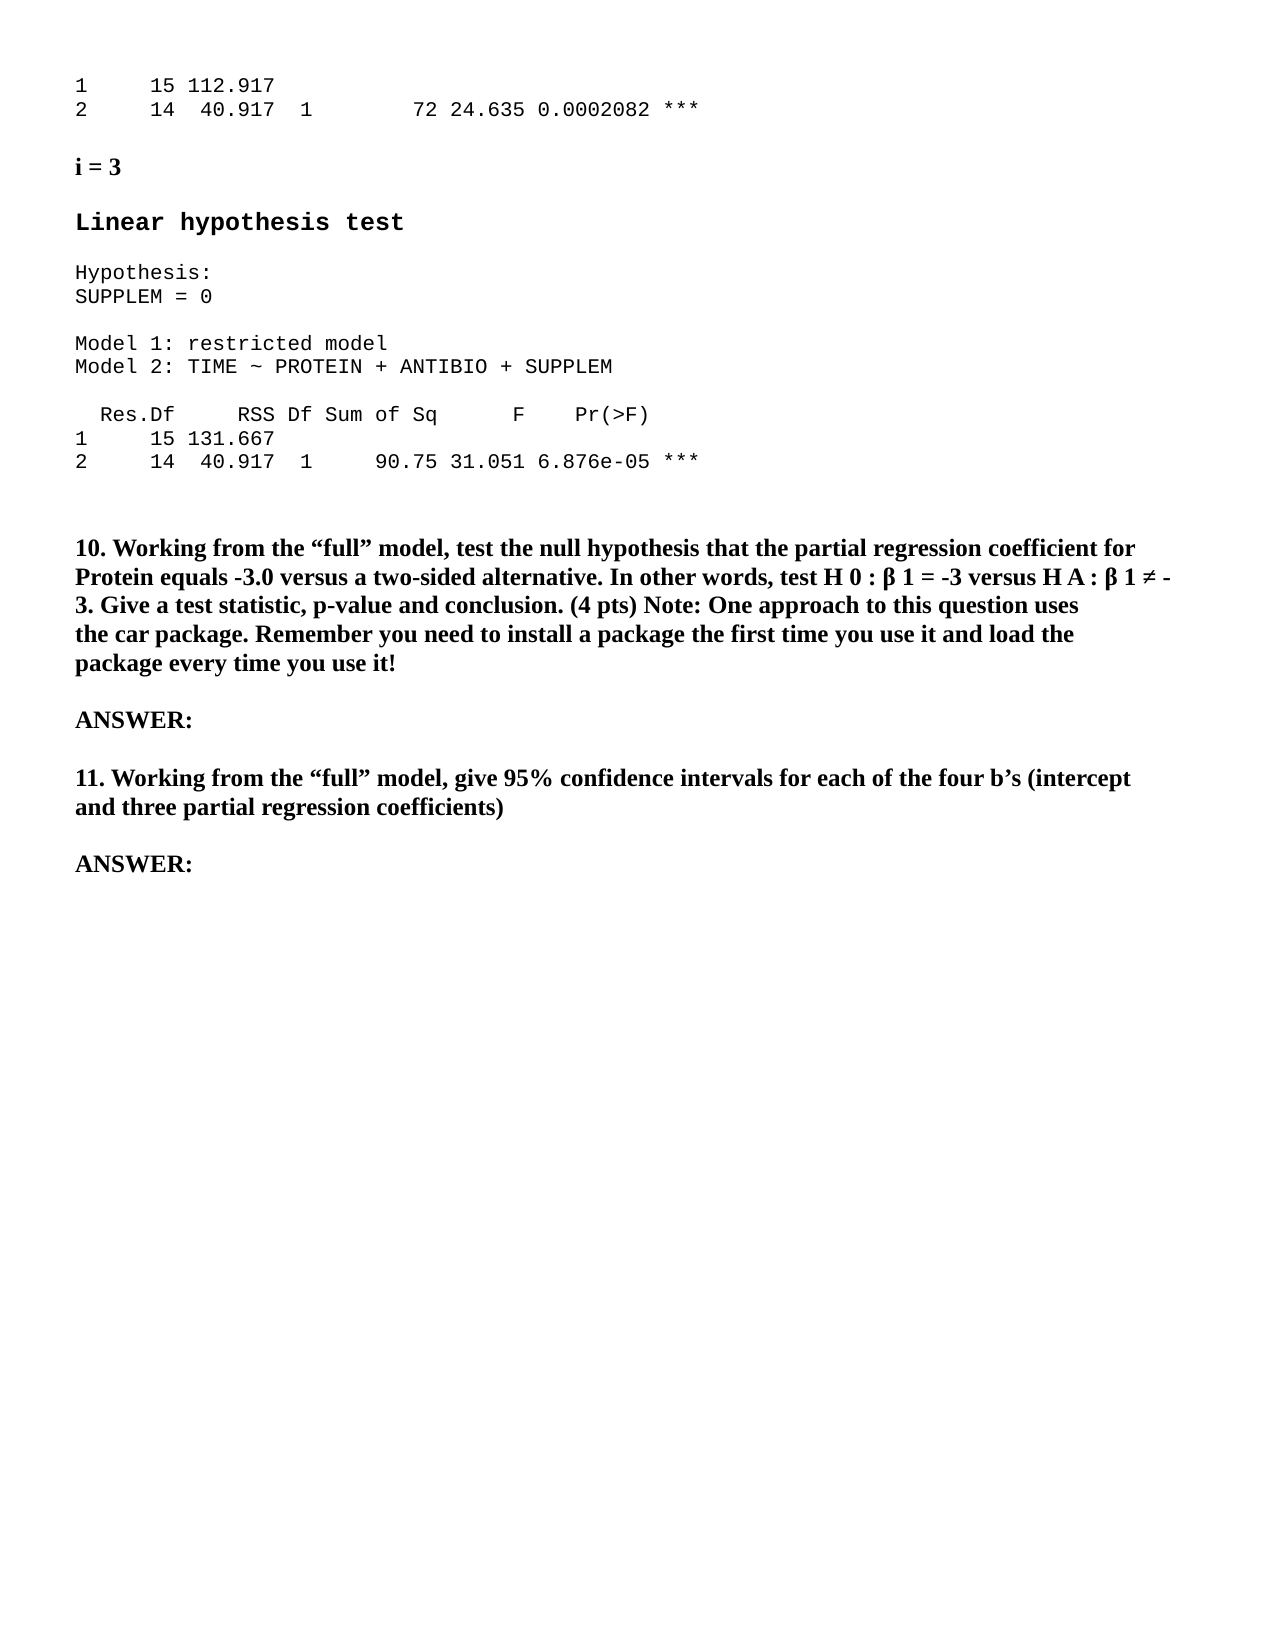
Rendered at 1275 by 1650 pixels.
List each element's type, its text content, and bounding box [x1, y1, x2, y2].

text Protein equals -3.0 versus a two-sided alternative. In other words, test H 0 : β 1 = -3 versus H A : β 1 ≠ - [75, 562, 1200, 591]
text 2 14 40.917 1 90.75 31.051 6.876e-05 *** [75, 451, 1200, 475]
text i = 3 [75, 152, 1200, 181]
text 11. Working from the “full” model, give 95% confidence intervals for each of the four b’s (intercept [75, 763, 1200, 792]
text Linear hypothesis test [75, 210, 1200, 238]
text Res.Df RSS Df Sum of Sq F Pr(>F) [75, 404, 1200, 427]
text SUPPLEM = 0 [75, 286, 1200, 309]
text 10. Working from the “full” model, test the null hypothesis that the partial regression coefficient for [75, 533, 1200, 562]
text Model 2: TIME ~ PROTEIN + ANTIBIO + SUPPLEM [75, 357, 1200, 380]
text 1 15 131.667 [75, 427, 1200, 451]
text and three partial regression coefficients) [75, 792, 1200, 821]
text ANSWER: [75, 706, 1200, 734]
text Model 1: restricted model [75, 333, 1200, 357]
text Hypothesis: [75, 262, 1200, 286]
text 2 14 40.917 1 72 24.635 0.0002082 *** [75, 99, 1200, 122]
text 3. Give a test statistic, p-value and conclusion. (4 pts) Note: One approach to this question uses [75, 591, 1200, 619]
text ANSWER: [75, 849, 1200, 878]
text 1 15 112.917 [75, 75, 1200, 99]
text package every time you use it! [75, 648, 1200, 677]
text the car package. Remember you need to install a package the first time you use it and load the [75, 619, 1200, 648]
